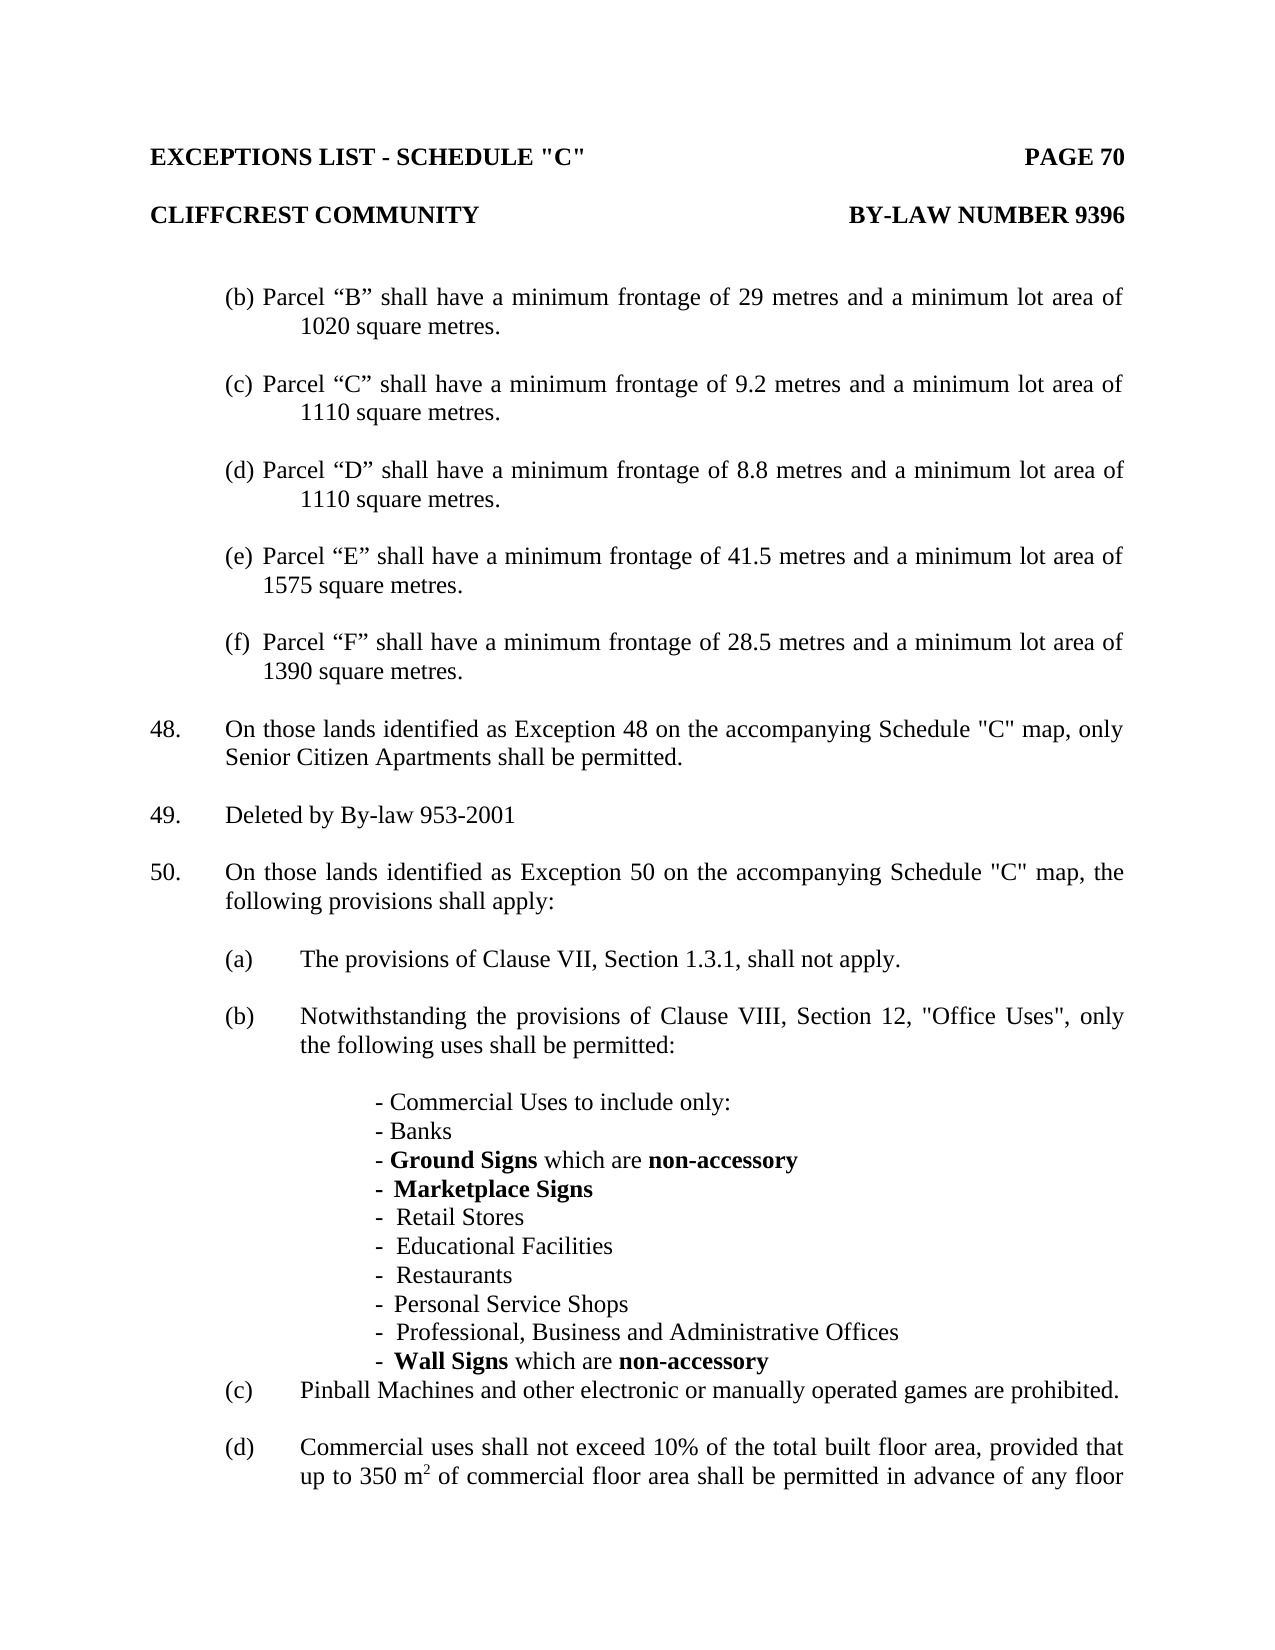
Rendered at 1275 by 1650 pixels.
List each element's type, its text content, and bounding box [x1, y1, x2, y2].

list Parcel “E” shall have a minimum frontage of 41.5 metres and a minimum lot area of 1575 square metres. [225, 541, 1125, 599]
list Deleted by By-law 953-2001 [150, 800, 1125, 829]
list Parcel “C” shall have a minimum frontage of 9.2 metres and a minimum lot area of 1110 square metres. [225, 369, 1125, 426]
text (c) Pinball Machines and other electronic or manually operated games are prohibited. [150, 1375, 1125, 1404]
list Parcel “D” shall have a minimum frontage of 8.8 metres and a minimum lot area of 1110 square metres. [225, 455, 1125, 512]
list On those lands identified as Exception 48 on the accompanying Schedule "C" map, only Senior Citizen Apartments shall be permitted. [150, 714, 1125, 771]
list Parcel “F” shall have a minimum frontage of 28.5 metres and a minimum lot area of 1390 square metres. [225, 627, 1125, 685]
text - Ground Signs which are non-accessory [150, 1145, 1125, 1174]
text - Educational Facilities [150, 1231, 1125, 1260]
text (d) Commercial uses shall not exceed 10% of the total built floor area, provided that up to 350 m2 of commercial floor area shall be permitted in advance of any floor [225, 1432, 1125, 1490]
text - Retail Stores [150, 1202, 1125, 1231]
text - Restaurants [150, 1260, 1125, 1289]
text - Commercial Uses to include only: [150, 1087, 1125, 1116]
text (b) Notwithstanding the provisions of Clause VIII, Section 12, "Office Uses", only the following uses shall be permitted: [225, 1001, 1125, 1059]
text 50. On those lands identified as Exception 50 on the accompanying Schedule "C" map, the following provisions shall apply: [150, 857, 1125, 915]
list Personal Service Shops [375, 1289, 1125, 1317]
text - Professional, Business and Administrative Offices [150, 1317, 1125, 1346]
text - Wall Signs which are non-accessory [375, 1346, 1125, 1375]
text - Marketplace Signs [375, 1174, 1125, 1202]
text - Banks [150, 1116, 1125, 1145]
list Parcel “B” shall have a minimum frontage of 29 metres and a minimum lot area of 1020 square metres. [225, 282, 1125, 340]
text (a) The provisions of Clause VII, Section 1.3.1, shall not apply. [150, 944, 1125, 972]
